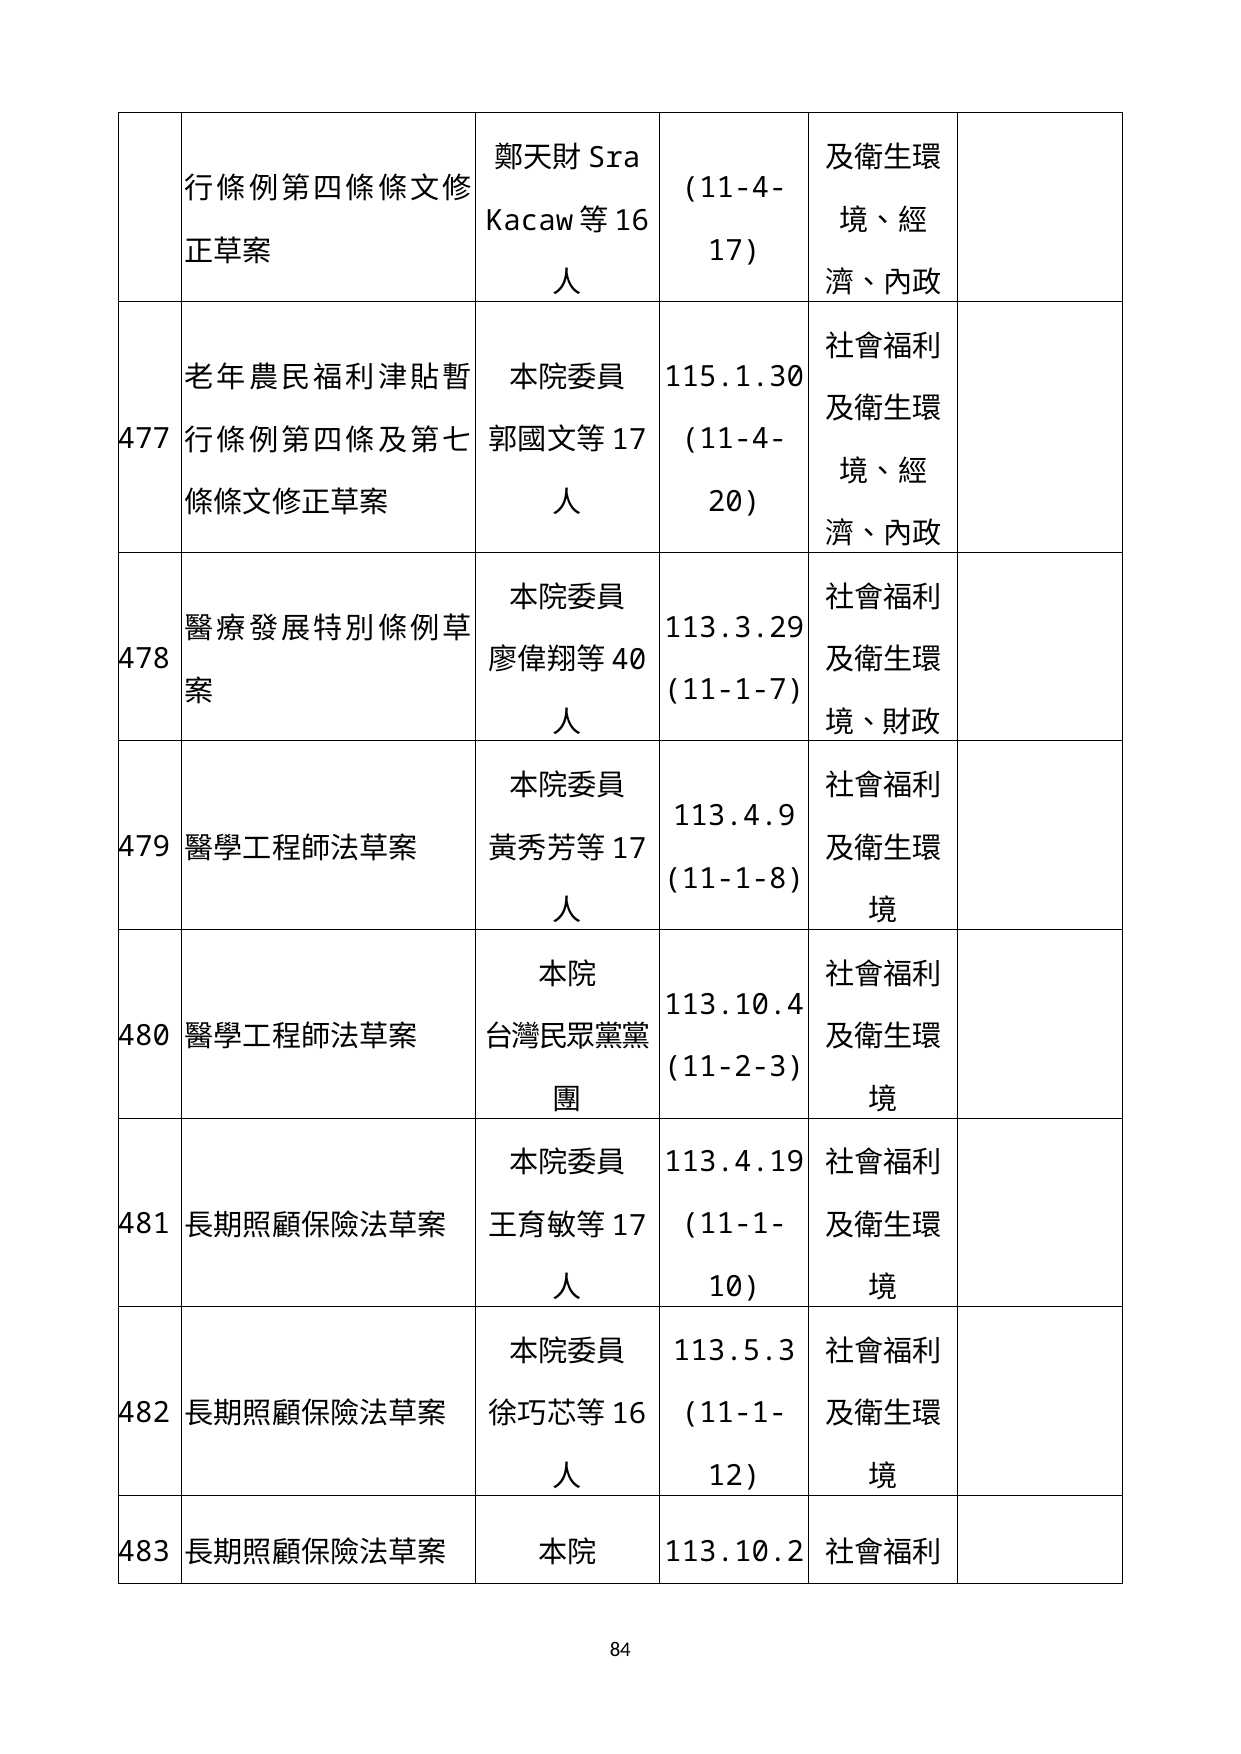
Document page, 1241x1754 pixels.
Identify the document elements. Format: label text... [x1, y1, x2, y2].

table_cell 社會福利及衛生環境 [809, 741, 957, 929]
table_cell 113.5.3 (11-1-12) [660, 1307, 808, 1494]
table_cell [121, 1404, 128, 1415]
table_cell [958, 302, 1122, 552]
table_cell [121, 1215, 128, 1226]
table_cell 社會福利及衛生環境、經濟、內政 [809, 302, 957, 552]
table_cell 113.3.29 (11-1-7) [660, 553, 808, 740]
table_cell [119, 930, 181, 1117]
table_cell 本院委員 黃秀芳等17人 [476, 741, 659, 929]
table_cell 113.10.2 [660, 1496, 808, 1583]
table_cell 醫療發展特別條例草案 [182, 553, 475, 740]
table_cell [121, 1543, 128, 1554]
table_cell [958, 113, 1122, 301]
table_cell [119, 553, 181, 740]
table_cell [958, 1119, 1122, 1306]
table_cell [121, 838, 128, 849]
table_cell [958, 1496, 1122, 1583]
table_cell 本院委員 徐巧芯等16人 [476, 1307, 659, 1494]
table_cell [119, 1119, 181, 1306]
table_cell 醫學工程師法草案 [182, 930, 475, 1117]
table_cell (11-4-17) [660, 113, 808, 301]
table_cell [119, 113, 181, 301]
table_cell 113.4.19 (11-1-10) [660, 1119, 808, 1306]
table_cell 113.10.4 (11-2-3) [660, 930, 808, 1117]
table_cell [958, 741, 1122, 929]
table_cell [119, 1496, 181, 1583]
table_cell 長期照顧保險法草案 [182, 1119, 475, 1306]
table_cell [119, 741, 181, 929]
table_cell 115.1.30 (11-4-20) [660, 302, 808, 552]
table_cell 社會福利及衛生環境、財政 [809, 553, 957, 740]
table_cell 113.4.9 (11-1-8) [660, 741, 808, 929]
table_cell 醫學工程師法草案 [182, 741, 475, 929]
table_cell [121, 1027, 128, 1038]
table_cell 本院 [476, 1496, 659, 1583]
table_cell [119, 1307, 181, 1494]
table_cell 本院 台灣民眾黨黨團 [476, 930, 659, 1117]
table_cell [958, 930, 1122, 1117]
table_cell 社會福利及衛生環境 [809, 930, 957, 1117]
table_cell 長期照顧保險法草案 [182, 1307, 475, 1494]
table_cell [119, 302, 181, 552]
table_cell [958, 1307, 1122, 1494]
table_cell 長期照顧保險法草案 [182, 1496, 475, 1583]
table_cell [121, 650, 128, 661]
table_cell [958, 553, 1122, 740]
table_cell [121, 430, 128, 441]
table_cell 社會福利及衛生環境 [809, 1119, 957, 1306]
table_cell 鄭天財Sra Kacaw等16人 [476, 113, 659, 301]
table_cell 及衛生環境、經濟、內政 [809, 113, 957, 301]
table_cell 行條例第四條條文修正草案 [182, 113, 475, 301]
table_cell 社會福利 [809, 1496, 957, 1583]
table_cell 本院委員 王育敏等17人 [476, 1119, 659, 1306]
table_cell 本院委員 郭國文等17人 [476, 302, 659, 552]
table_cell 老年農民福利津貼暫行條例第四條及第七條條文修正草案 [182, 302, 475, 552]
table_cell 社會福利及衛生環境 [809, 1307, 957, 1494]
table_cell 本院委員 廖偉翔等40人 [476, 553, 659, 740]
